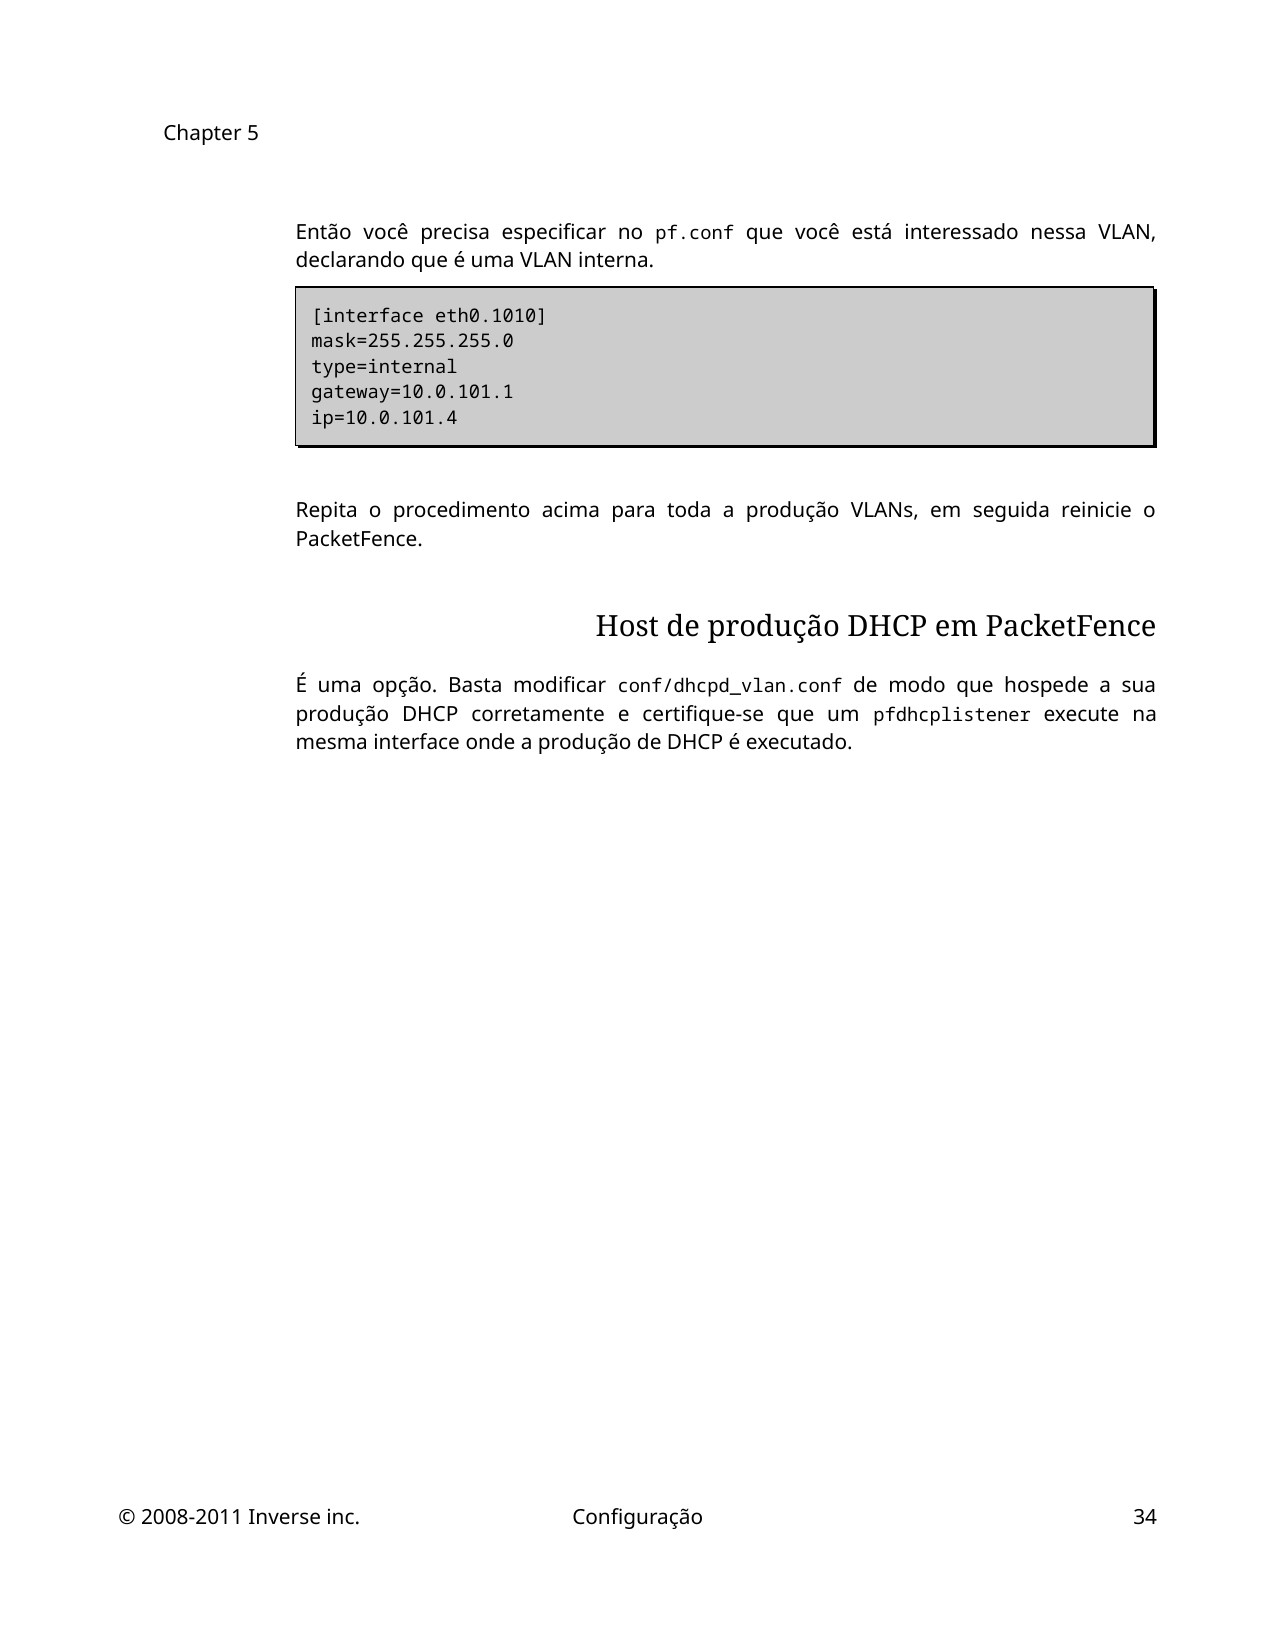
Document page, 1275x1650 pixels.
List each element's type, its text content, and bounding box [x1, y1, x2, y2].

subtitle Host de produção DHCP em PacketFence [295, 606, 1157, 645]
text Então você precisa especificar no pf.conf que você está interessado nessa VLAN, declarando que é uma VLAN interna. [295, 217, 1157, 274]
text [interface eth0.1010] mask=255.255.255.0 type=internal gateway=10.0.101.1 ip=10.0.101.4 [296, 288, 1153, 445]
text É uma opção. Basta modificar conf/dhcpd_vlan.conf de modo que hospede a sua produção DHCP corretamente e certifique-se que um pfdhcplistener execute na mesma interface onde a produção de DHCP é executado. [295, 670, 1157, 756]
text Repita o procedimento acima para toda a produção VLANs, em seguida reinicie o PacketFence. [295, 495, 1157, 552]
